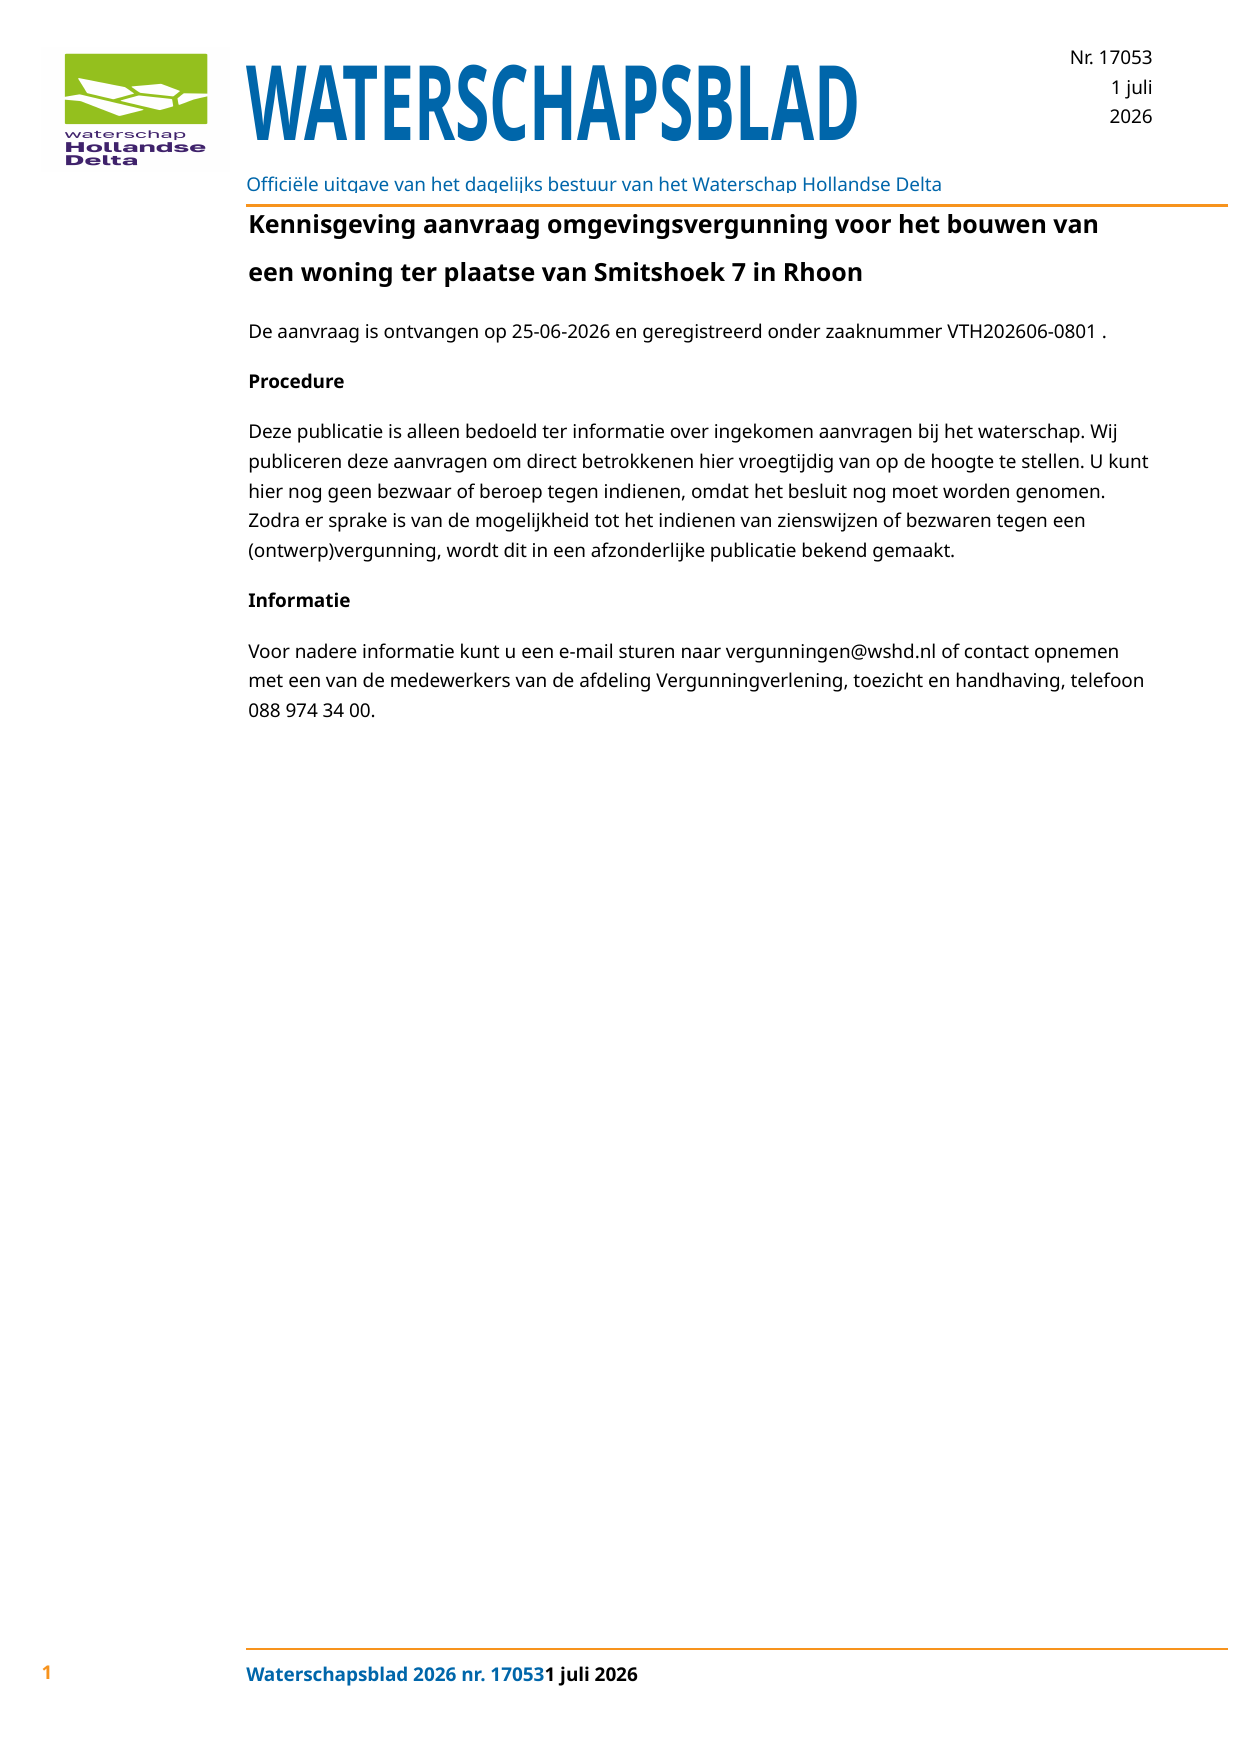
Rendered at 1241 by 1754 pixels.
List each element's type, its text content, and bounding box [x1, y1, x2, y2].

text Deze publicatie is alleen bedoeld ter informatie over ingekomen aanvragen bij het waterschap. Wij publiceren deze aanvragen om direct betrokkenen hier vroegtijdig van op de hoogte te stellen. U kunt hier nog geen bezwaar of beroep tegen indienen, omdat het besluit nog moet worden genomen. Zodra er sprake is van de mogelijkheid tot het indienen van zienswijzen of bezwaren tegen een (ontwerp)vergunning, wordt dit in een afzonderlijke publicatie bekend gemaakt. [248, 419, 1152, 563]
text Kennisgeving aanvraag omgevingsvergunning voor het bouwen van een woning ter plaatse van Smitshoek 7 in Rhoon [248, 207, 1152, 288]
text De aanvraag is ontvangen op 25-06-2026 en geregistreerd onder zaaknummer VTH202606-0801 . [248, 318, 1152, 344]
text Informatie [248, 587, 1152, 613]
text Voor nadere informatie kunt u een e-mail sturen naar vergunningen@wshd.nl of contact opnemen met een van de medewerkers van de afdeling Vergunningverlening, toezicht en handhaving, telefoon 088 974 34 00. [248, 638, 1152, 723]
text Procedure [248, 368, 1152, 394]
picture [41, 47, 231, 172]
